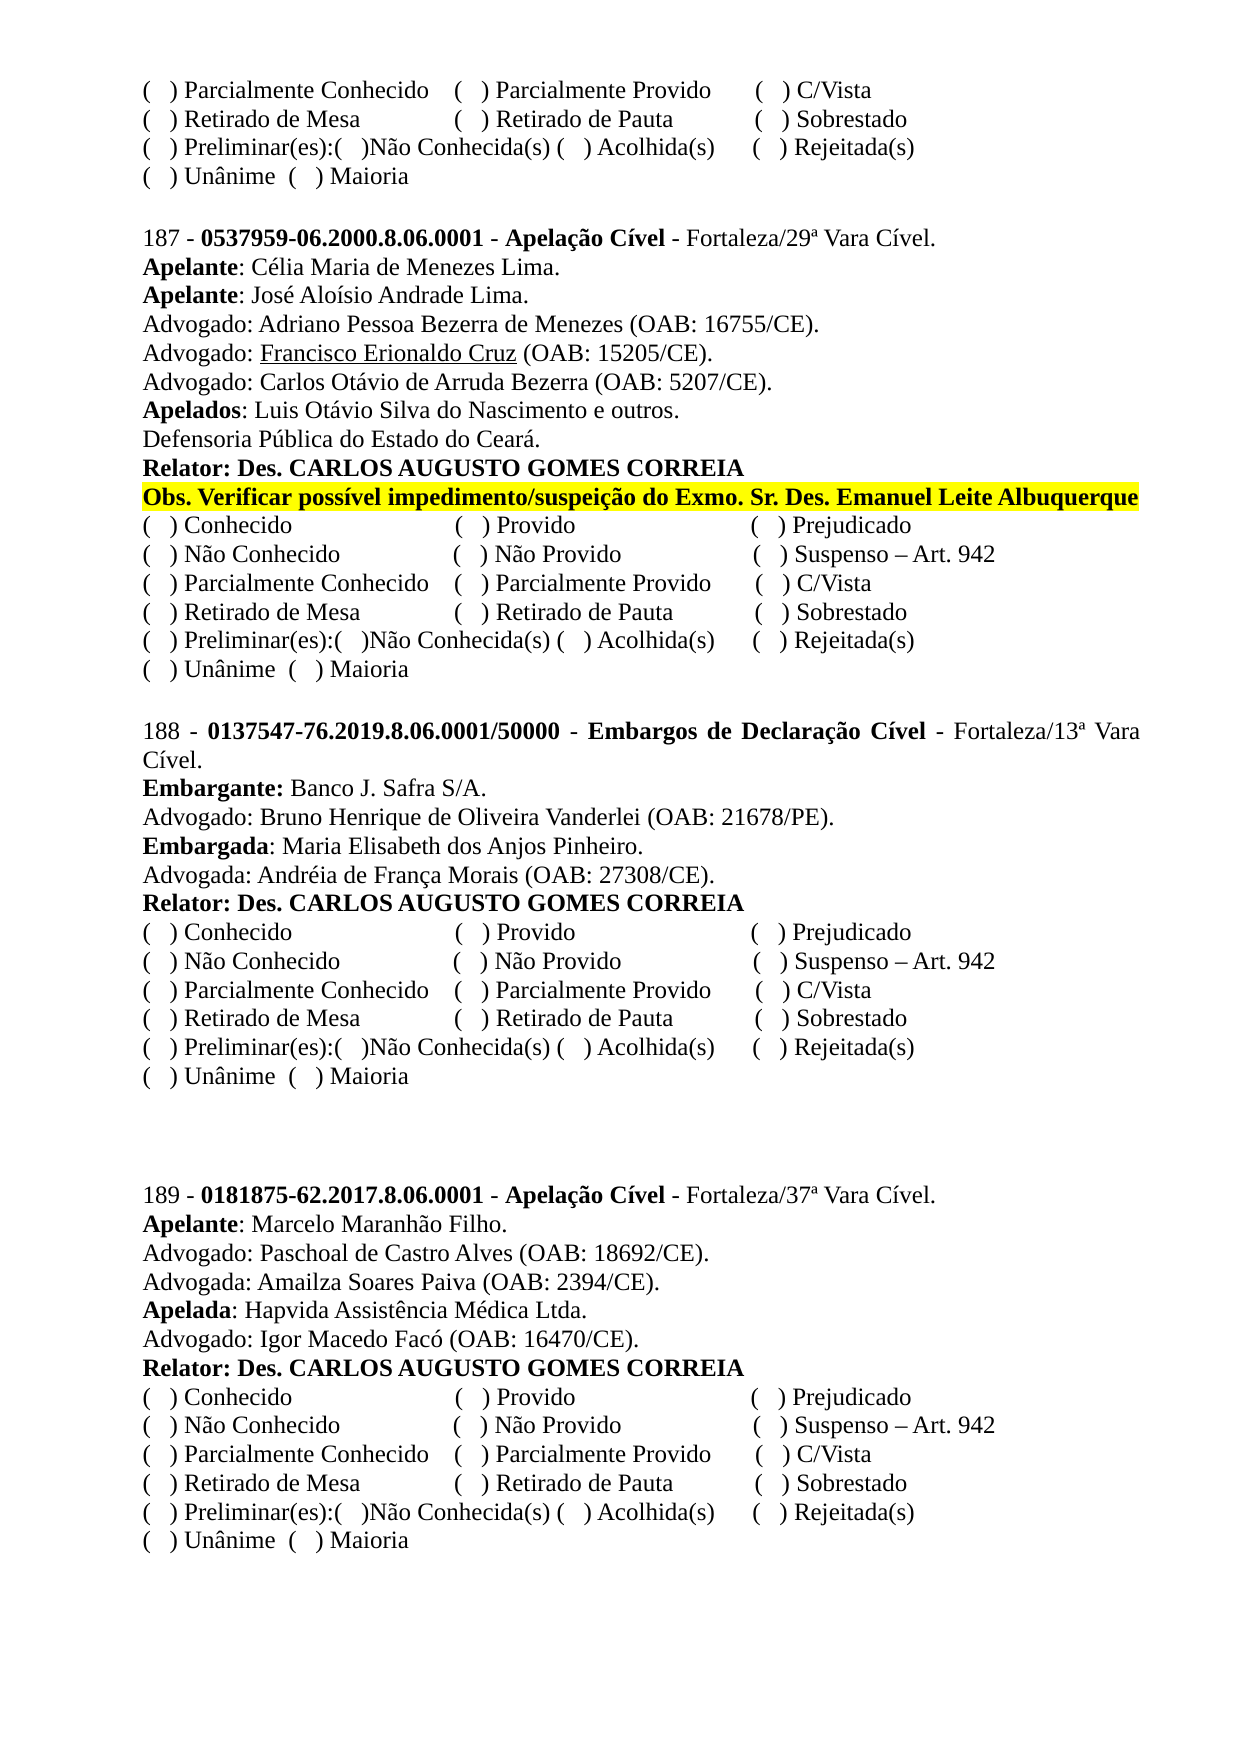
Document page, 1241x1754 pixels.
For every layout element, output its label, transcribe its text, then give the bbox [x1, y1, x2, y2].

text Relator: Des. CARLOS AUGUSTO GOMES CORREIA [142, 1353, 1141, 1382]
text Advogado: Igor Macedo Facó (OAB: 16470/CE). [142, 1324, 1141, 1353]
text Apelada: Hapvida Assistência Médica Ltda. [142, 1295, 1141, 1324]
text ( ) Unânime ( ) Maioria [142, 654, 1141, 683]
text Advogado: Adriano Pessoa Bezerra de Menezes (OAB: 16755/CE). [142, 309, 1141, 338]
text Relator: Des. CARLOS AUGUSTO GOMES CORREIA [142, 888, 1141, 917]
text Embargante: Banco J. Safra S/A. [142, 773, 1141, 802]
text 189 - 0181875-62.2017.8.06.0001 - Apelação Cível - Fortaleza/37ª Vara Cível. [142, 1180, 1141, 1209]
text ( ) Conhecido ( ) Provido ( ) Prejudicado [142, 511, 1141, 539]
text Defensoria Pública do Estado do Ceará. [142, 424, 1141, 453]
text ( ) Preliminar(es):( )Não Conhecida(s) ( ) Acolhida(s) ( ) Rejeitada(s) [142, 132, 1158, 161]
text Apelante: Célia Maria de Menezes Lima. [142, 252, 1141, 281]
text Advogado: Carlos Otávio de Arruda Bezerra (OAB: 5207/CE). [142, 367, 1141, 396]
text Apelante: Marcelo Maranhão Filho. [142, 1209, 1141, 1238]
text ( ) Parcialmente Conhecido ( ) Parcialmente Provido ( ) C/Vista [142, 568, 1158, 597]
text ( ) Retirado de Mesa ( ) Retirado de Pauta ( ) Sobrestado [142, 1003, 1158, 1032]
text Embargada: Maria Elisabeth dos Anjos Pinheiro. [142, 831, 1141, 860]
text ( ) Retirado de Mesa ( ) Retirado de Pauta ( ) Sobrestado [142, 104, 1158, 132]
text ( ) Unânime ( ) Maioria [142, 1525, 1141, 1554]
text ( ) Retirado de Mesa ( ) Retirado de Pauta ( ) Sobrestado [142, 597, 1158, 626]
text ( ) Parcialmente Conhecido ( ) Parcialmente Provido ( ) C/Vista [142, 1439, 1158, 1468]
text Advogada: Andréia de França Morais (OAB: 27308/CE). [142, 860, 1141, 888]
text ( ) Preliminar(es):( )Não Conhecida(s) ( ) Acolhida(s) ( ) Rejeitada(s) [142, 1497, 1158, 1525]
text Apelados: Luis Otávio Silva do Nascimento e outros. [142, 396, 1141, 424]
text Advogado: Paschoal de Castro Alves (OAB: 18692/CE). [142, 1238, 1141, 1267]
text ( ) Unânime ( ) Maioria [142, 1061, 1141, 1090]
text Obs. Verificar possível impedimento/suspeição do Exmo. Sr. Des. Emanuel Leite Albuquerque [142, 482, 1141, 511]
text Relator: Des. CARLOS AUGUSTO GOMES CORREIA [142, 453, 1141, 482]
text ( ) Não Conhecido ( ) Não Provido ( ) Suspenso – Art. 942 [142, 1410, 1158, 1439]
text ( ) Parcialmente Conhecido ( ) Parcialmente Provido ( ) C/Vista [142, 975, 1158, 1003]
text Apelante: José Aloísio Andrade Lima. [142, 281, 1141, 309]
text ( ) Unânime ( ) Maioria [142, 161, 1141, 190]
text ( ) Parcialmente Conhecido ( ) Parcialmente Provido ( ) C/Vista [142, 75, 1158, 104]
text Advogado: Francisco Erionaldo Cruz (OAB: 15205/CE). [142, 338, 1141, 367]
text 188 - 0137547-76.2019.8.06.0001/50000 - Embargos de Declaração Cível - Fortaleza/13ª Vara Cível. [142, 716, 1141, 773]
text ( ) Preliminar(es):( )Não Conhecida(s) ( ) Acolhida(s) ( ) Rejeitada(s) [142, 1032, 1158, 1061]
text ( ) Não Conhecido ( ) Não Provido ( ) Suspenso – Art. 942 [142, 539, 1158, 568]
text 187 - 0537959-06.2000.8.06.0001 - Apelação Cível - Fortaleza/29ª Vara Cível. [142, 223, 1141, 252]
text ( ) Conhecido ( ) Provido ( ) Prejudicado [142, 917, 1141, 946]
text ( ) Retirado de Mesa ( ) Retirado de Pauta ( ) Sobrestado [142, 1468, 1158, 1497]
text ( ) Não Conhecido ( ) Não Provido ( ) Suspenso – Art. 942 [142, 946, 1158, 975]
text Advogado: Bruno Henrique de Oliveira Vanderlei (OAB: 21678/PE). [142, 802, 1141, 831]
text ( ) Conhecido ( ) Provido ( ) Prejudicado [142, 1382, 1141, 1410]
text Advogada: Amailza Soares Paiva (OAB: 2394/CE). [142, 1267, 1141, 1295]
text ( ) Preliminar(es):( )Não Conhecida(s) ( ) Acolhida(s) ( ) Rejeitada(s) [142, 626, 1158, 654]
